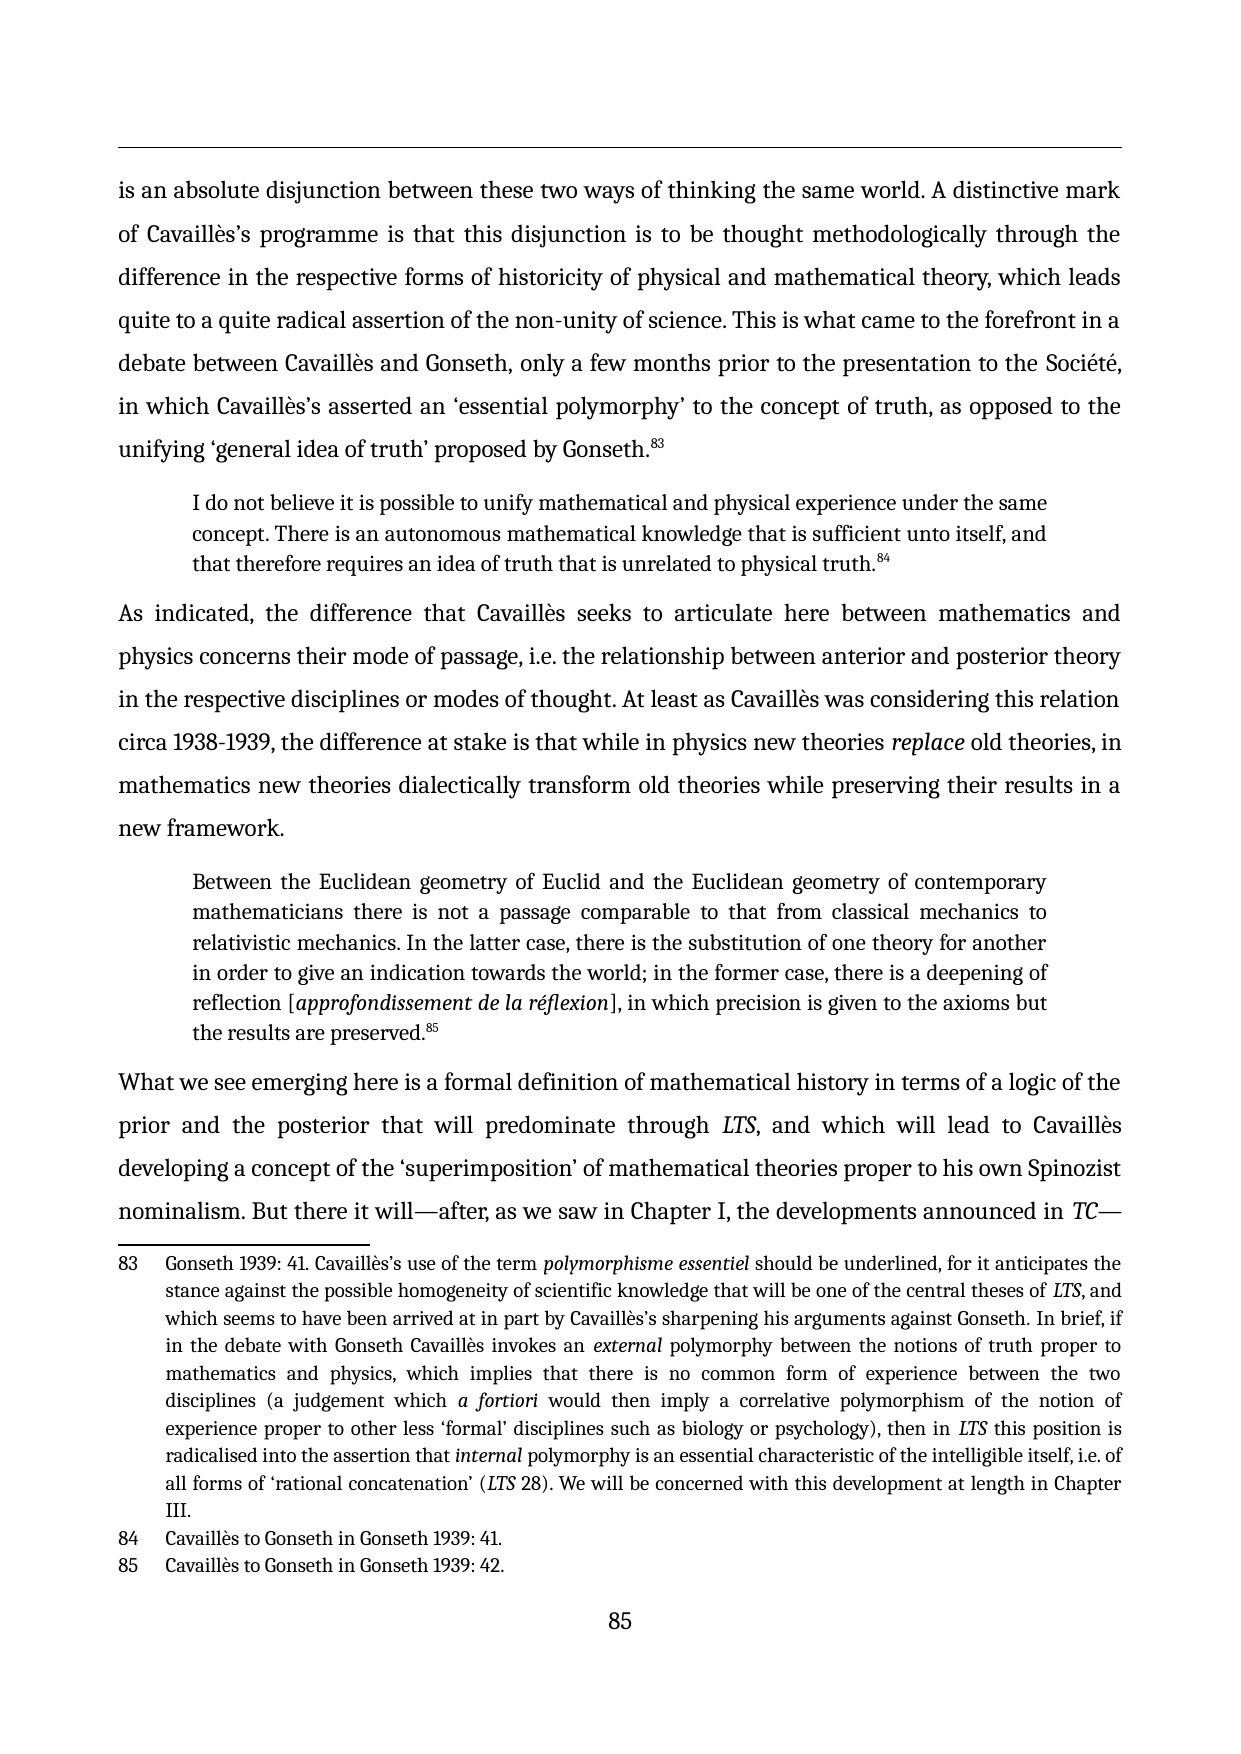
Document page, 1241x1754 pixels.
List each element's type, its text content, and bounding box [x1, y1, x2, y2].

text Cavaillès to Gonseth in Gonseth 1939: 41. [118, 1526, 1122, 1550]
text As indicated, the difference that Cavaillès seeks to articulate here between mathematics and physics concerns their mode of passage, i.e. the relationship between anterior and posterior theory in the respective disciplines or modes of thought. At least as Cavaillès was considering this relation circa 1938-1939, the difference at stake is that while in physics new theories replace old theories, in mathematics new theories dialectically transform old theories while preserving their results in a new framework. [118, 598, 1122, 843]
text I do not believe it is possible to unify mathematical and physical experience under the same concept. There is an autonomous mathematical knowledge that is sufficient unto itself, and that therefore requires an idea of truth that is unrelated to physical truth. [192, 490, 1048, 577]
text Between the Euclidean geometry of Euclid and the Euclidean geometry of contemporary mathematicians there is not a passage comparable to that from classical mechanics to relativistic mechanics. In the latter case, there is the substitution of one theory for another in order to give an indication towards the world; in the former case, there is a deepening of reflection [approfondissement de la réflexion], in which precision is given to the axioms but the results are preserved. [192, 869, 1048, 1046]
text What we see emerging here is a formal definition of mathematical history in terms of a logic of the prior and the posterior that will predominate through LTS, and which will lead to Cavaillès developing a concept of the ‘superimposition’ of mathematical theories proper to his own Spinozist nominalism. But there it will—after, as we saw in Chapter I, the developments announced in TC— [118, 1068, 1122, 1226]
text Gonseth 1939: 41. Cavaillès’s use of the term polymorphisme essentiel should be underlined, for it anticipates the stance against the possible homogeneity of scientific knowledge that will be one of the central theses of LTS, and which seems to have been arrived at in part by Cavaillès’s sharpening his arguments against Gonseth. In brief, if in the debate with Gonseth Cavaillès invokes an external polymorphy between the notions of truth proper to mathematics and physics, which implies that there is no common form of experience between the two disciplines (a judgement which a fortiori would then imply a correlative polymorphism of the notion of experience proper to other less ‘formal’ disciplines such as biology or psychology), then in LTS this position is radicalised into the assertion that internal polymorphy is an essential characteristic of the intelligible itself, i.e. of all forms of ‘rational concatenation’ (LTS 28). We will be concerned with this development at length in Chapter III. [118, 1251, 1122, 1523]
text Cavaillès to Gonseth in Gonseth 1939: 42. [118, 1554, 1122, 1578]
text is an absolute disjunction between these two ways of thinking the same world. A distinctive mark of Cavaillès’s programme is that this disjunction is to be thought methodologically through the difference in the respective forms of historicity of physical and mathematical theory, which leads quite to a quite radical assertion of the non-unity of science. This is what came to the forefront in a debate between Cavaillès and Gonseth, only a few months prior to the presentation to the Société, in which Cavaillès’s asserted an ‘essential polymorphy’ to the concept of truth, as opposed to the unifying ‘general idea of truth’ proposed by Gonseth. [118, 176, 1122, 464]
